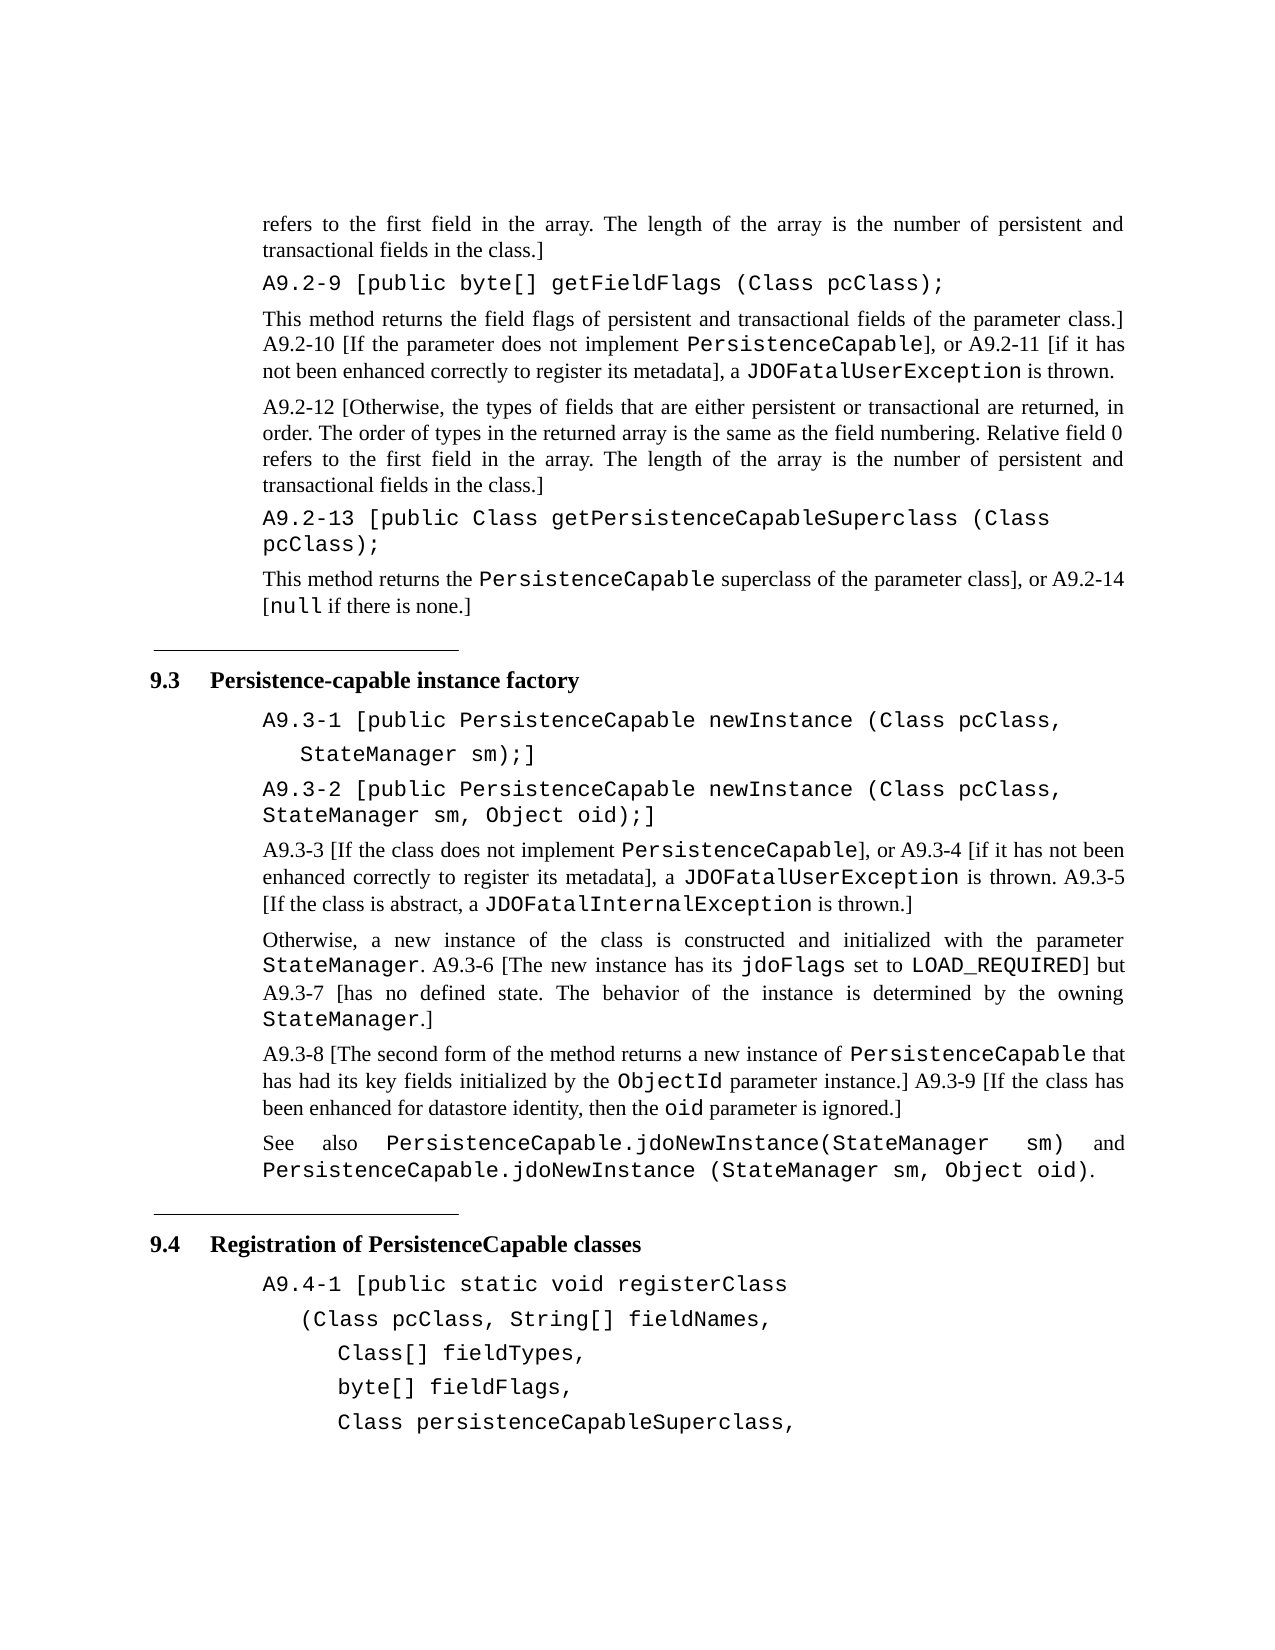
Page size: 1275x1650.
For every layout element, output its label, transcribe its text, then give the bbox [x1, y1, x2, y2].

text A9.3-8 [The second form of the method returns a new instance of PersistenceCapable that has had its key fields initialized by the ObjectId parameter instance.] A9.3-9 [If the class has been enhanced for datastore identity, then the oid parameter is ignored.] [262, 1041, 1125, 1122]
text StateManager sm);] [262, 742, 1125, 768]
text A9.4-1 [public static void registerClass [262, 1272, 1125, 1298]
text refers to the first field in the array. The length of the array is the number of persistent and transactional fields in the class.] [262, 210, 1125, 262]
text A9.3-3 [If the class does not implement PersistenceCapable], or A9.3-4 [if it has not been enhanced correctly to register its metadata], a JDOFatalUserException is thrown. A9.3-5 [If the class is abstract, a JDOFatalInternalException is thrown.] [262, 837, 1125, 918]
text Otherwise, a new instance of the class is constructed and initialized with the parameter StateManager. A9.3-6 [The new instance has its jdoFlags set to LOAD_REQUIRED] but A9.3-7 [has no defined state. The behavior of the instance is determined by the owning StateManager.] [262, 926, 1125, 1032]
text (Class pcClass, String[] fieldNames, [262, 1306, 1125, 1332]
text Class persistenceCapableSuperclass, [262, 1409, 1125, 1436]
text This method returns the PersistenceCapable superclass of the parameter class], or A9.2-14 [null if there is none.] [262, 566, 1125, 620]
subtitle Persistence-capable instance factory [150, 666, 1125, 693]
text byte[] fieldFlags, [262, 1375, 1125, 1401]
text A9.2-13 [public Class getPersistenceCapableSuperclass (Class pcClass); [262, 506, 1125, 558]
text Class[] fieldTypes, [262, 1341, 1125, 1367]
text A9.2-9 [public byte[] getFieldFlags (Class pcClass); [262, 270, 1125, 296]
text This method returns the field flags of persistent and transactional fields of the parameter class.] A9.2-10 [If the parameter does not implement PersistenceCapable], or A9.2-11 [if it has not been enhanced correctly to register its metadata], a JDOFatalUserException is thrown. [262, 305, 1125, 385]
subtitle Registration of PersistenceCapable classes [150, 1230, 1125, 1257]
text A9.3-2 [public PersistenceCapable newInstance (Class pcClass, StateManager sm, Object oid);] [262, 777, 1125, 829]
text A9.3-1 [public PersistenceCapable newInstance (Class pcClass, [262, 708, 1125, 734]
text See also PersistenceCapable.jdoNewInstance(StateManager sm) and PersistenceCapable.jdoNewInstance (StateManager sm, Object oid). [262, 1130, 1125, 1184]
text A9.2-12 [Otherwise, the types of fields that are either persistent or transactional are returned, in order. The order of types in the returned array is the same as the field numbering. Relative field 0 refers to the first field in the array. The length of the array is the number of persistent and transactional fields in the class.] [262, 393, 1125, 497]
